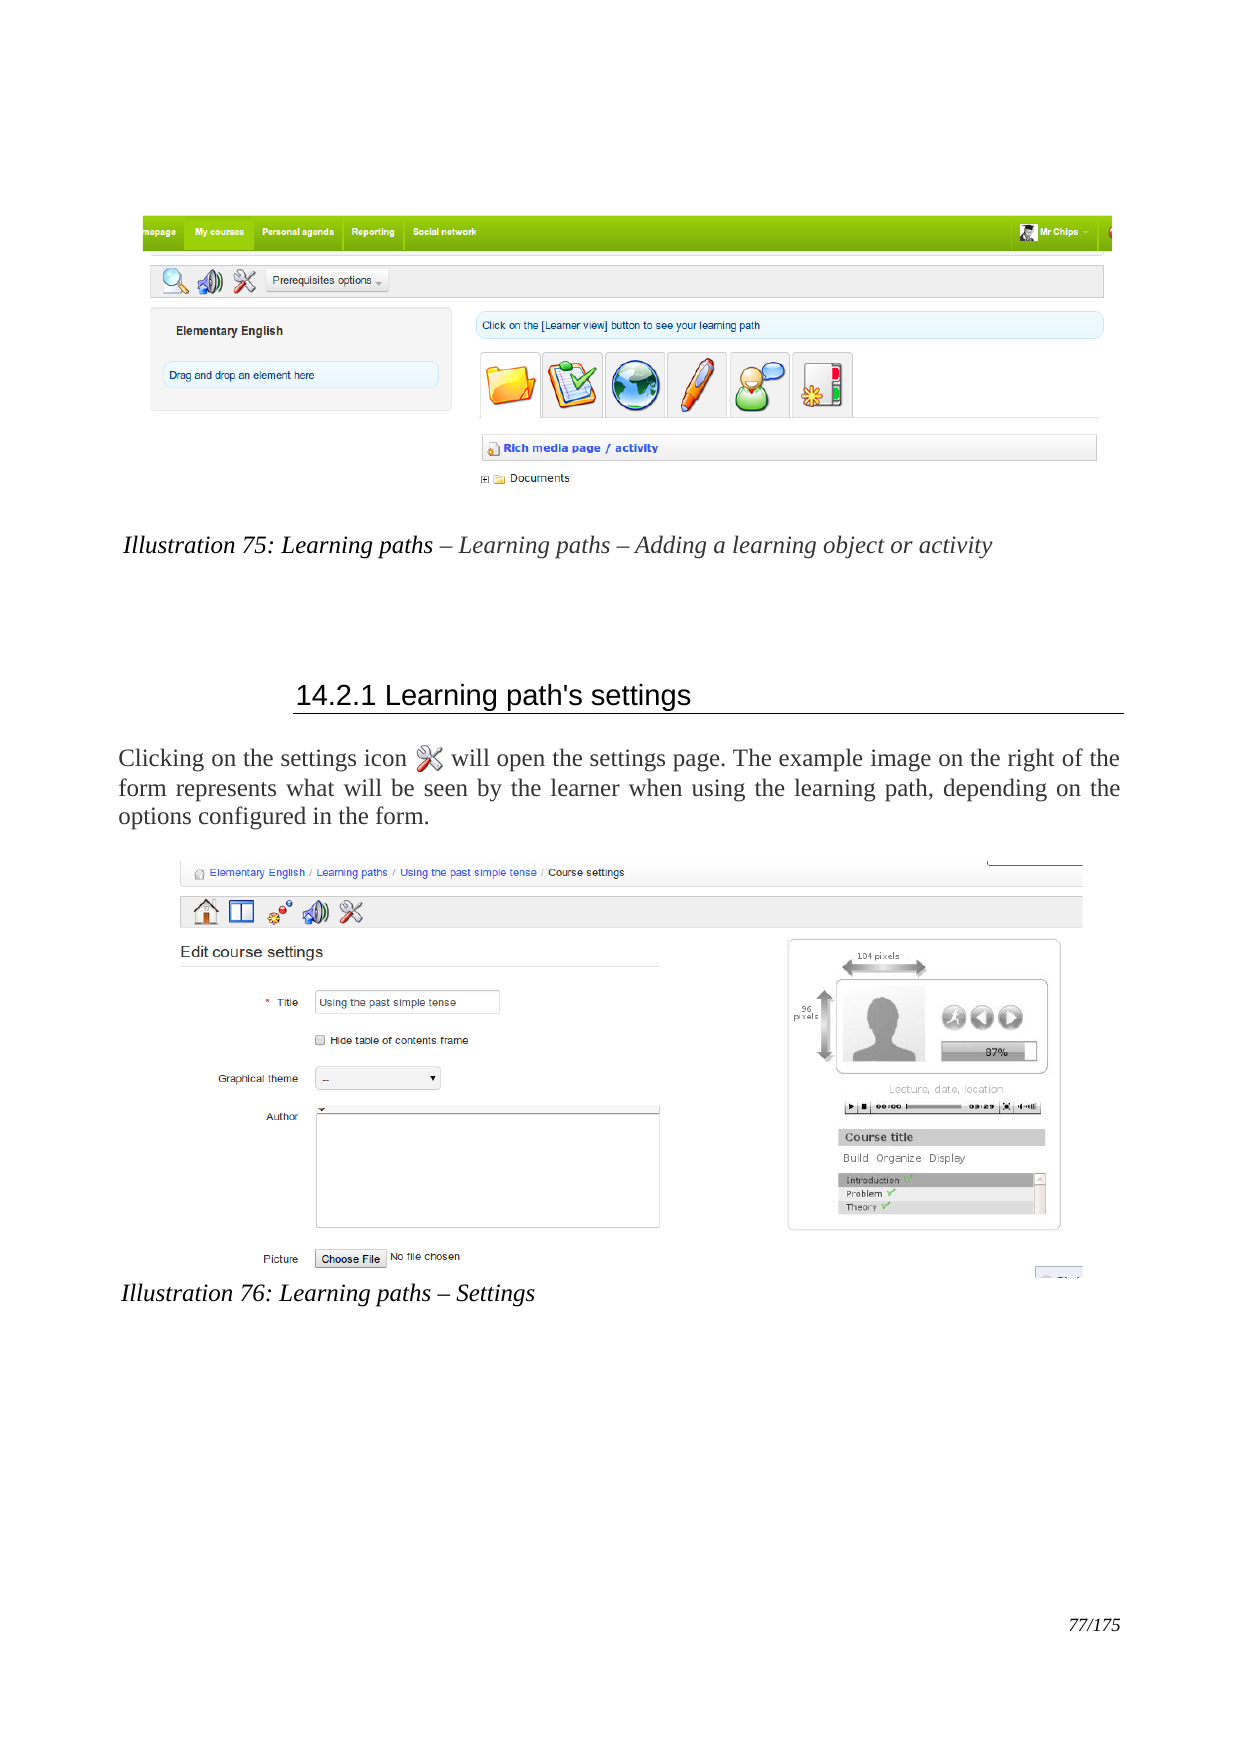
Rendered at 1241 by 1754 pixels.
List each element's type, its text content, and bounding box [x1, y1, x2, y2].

text Illustration 75: Learning paths – Learning paths – Adding a learning object or activity [123, 530, 1129, 559]
picture [414, 743, 444, 773]
text Clicking on the settings icon will open the settings page. The example image on the right of the form represents what will be seen by the learner when using the learning path, depending on the options configured in the form. [118, 743, 1122, 830]
picture [162, 861, 1083, 1278]
subtitle Learning path's settings [293, 678, 1124, 713]
text Illustration 76: Learning paths – Settings [121, 1278, 1119, 1307]
picture [142, 215, 1113, 530]
